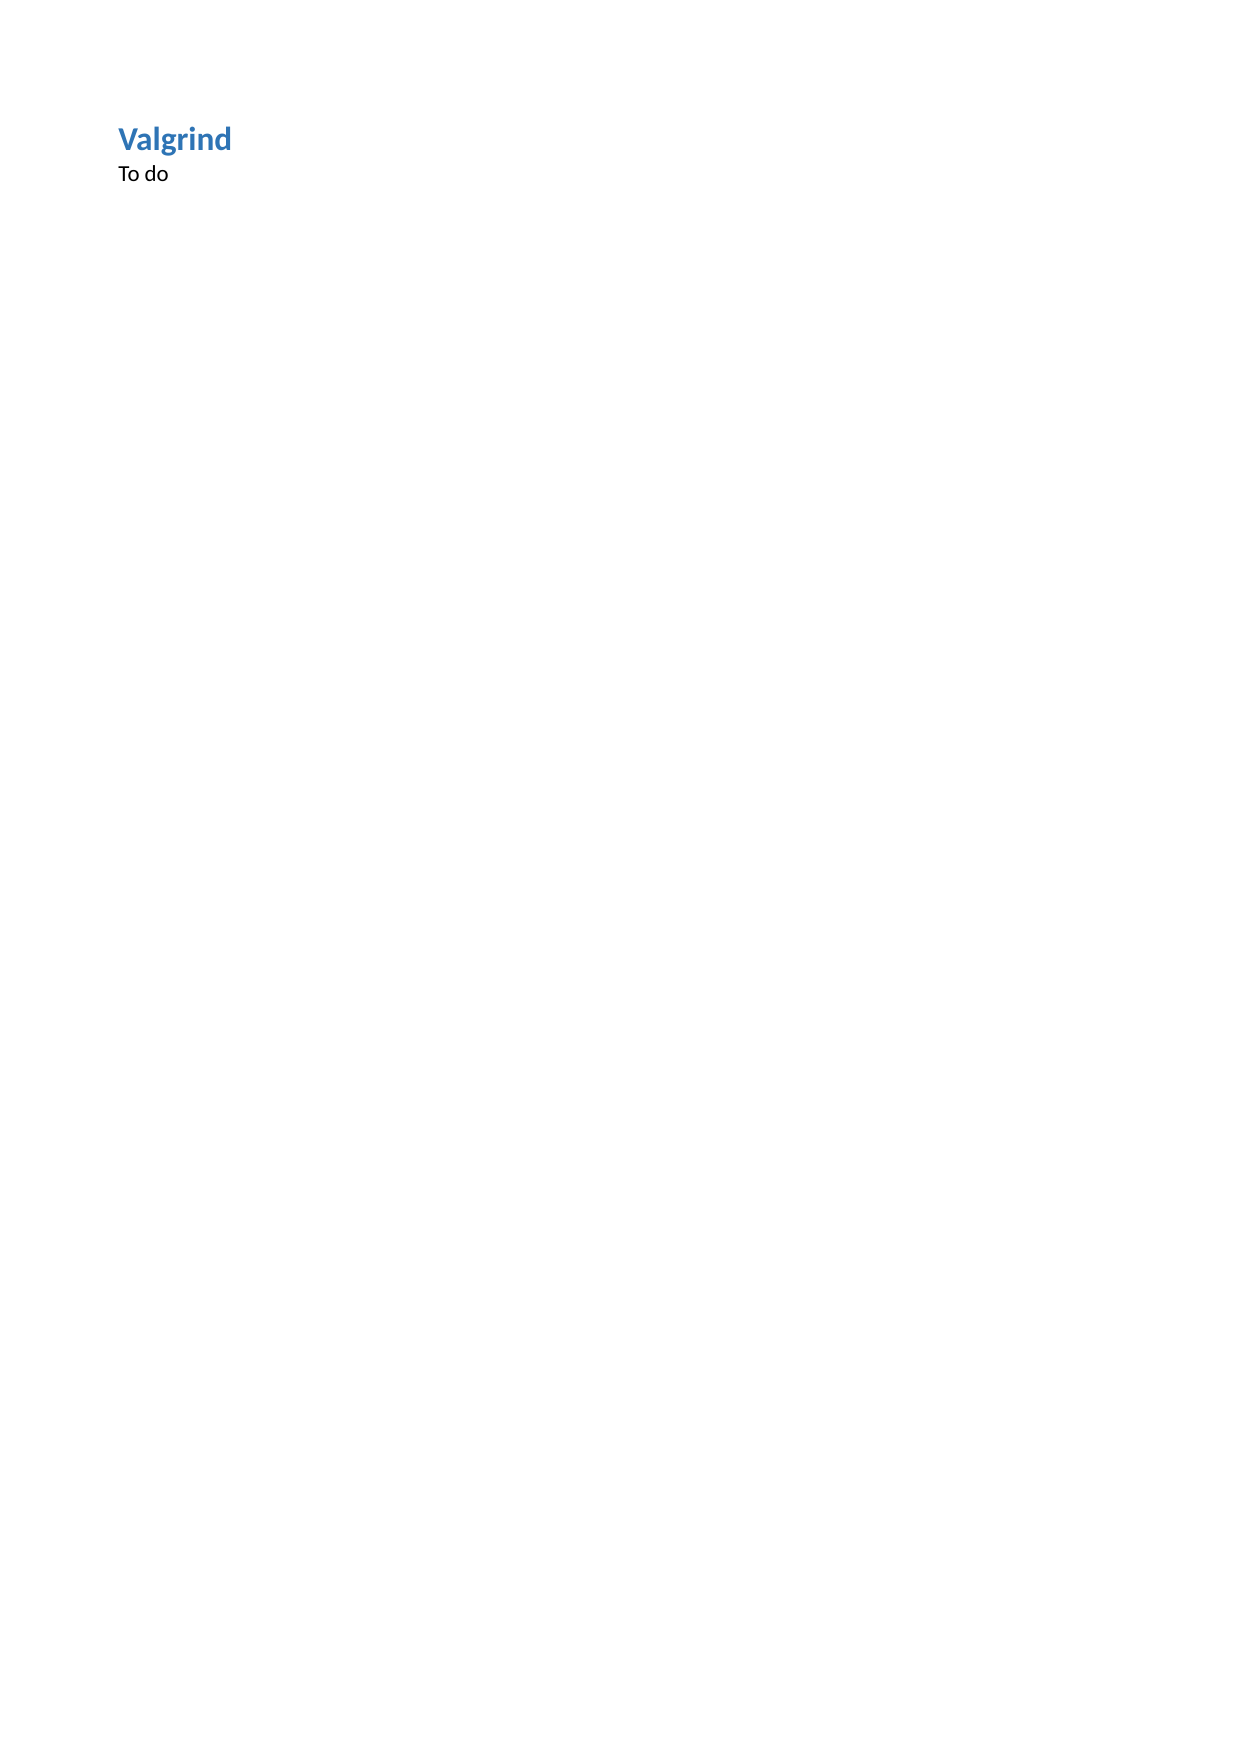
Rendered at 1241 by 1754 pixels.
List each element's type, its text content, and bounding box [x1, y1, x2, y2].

text To do [118, 159, 1122, 187]
subtitle Valgrind [118, 118, 1122, 159]
